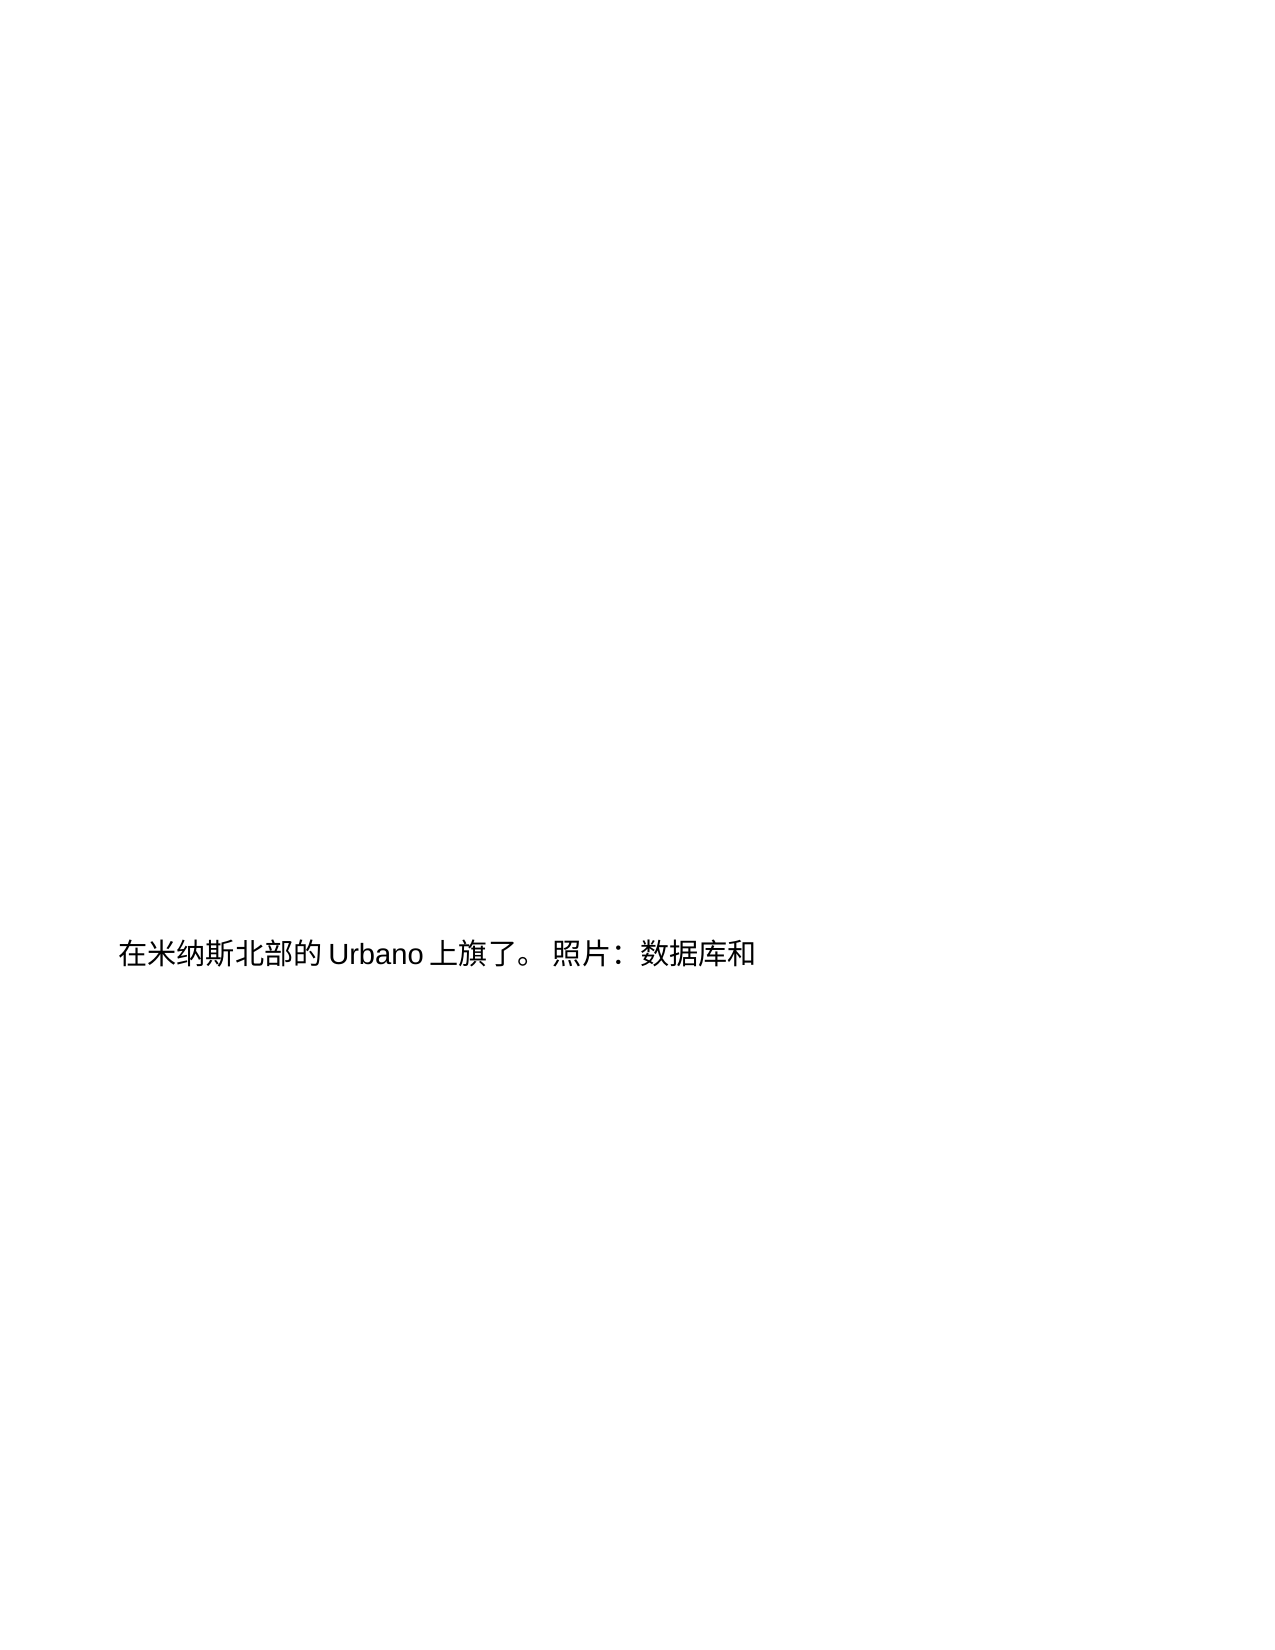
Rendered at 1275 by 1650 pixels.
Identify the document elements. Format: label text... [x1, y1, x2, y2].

text 在米纳斯北部的Urbano上旗了。 照片：数据库和 [118, 118, 1157, 973]
